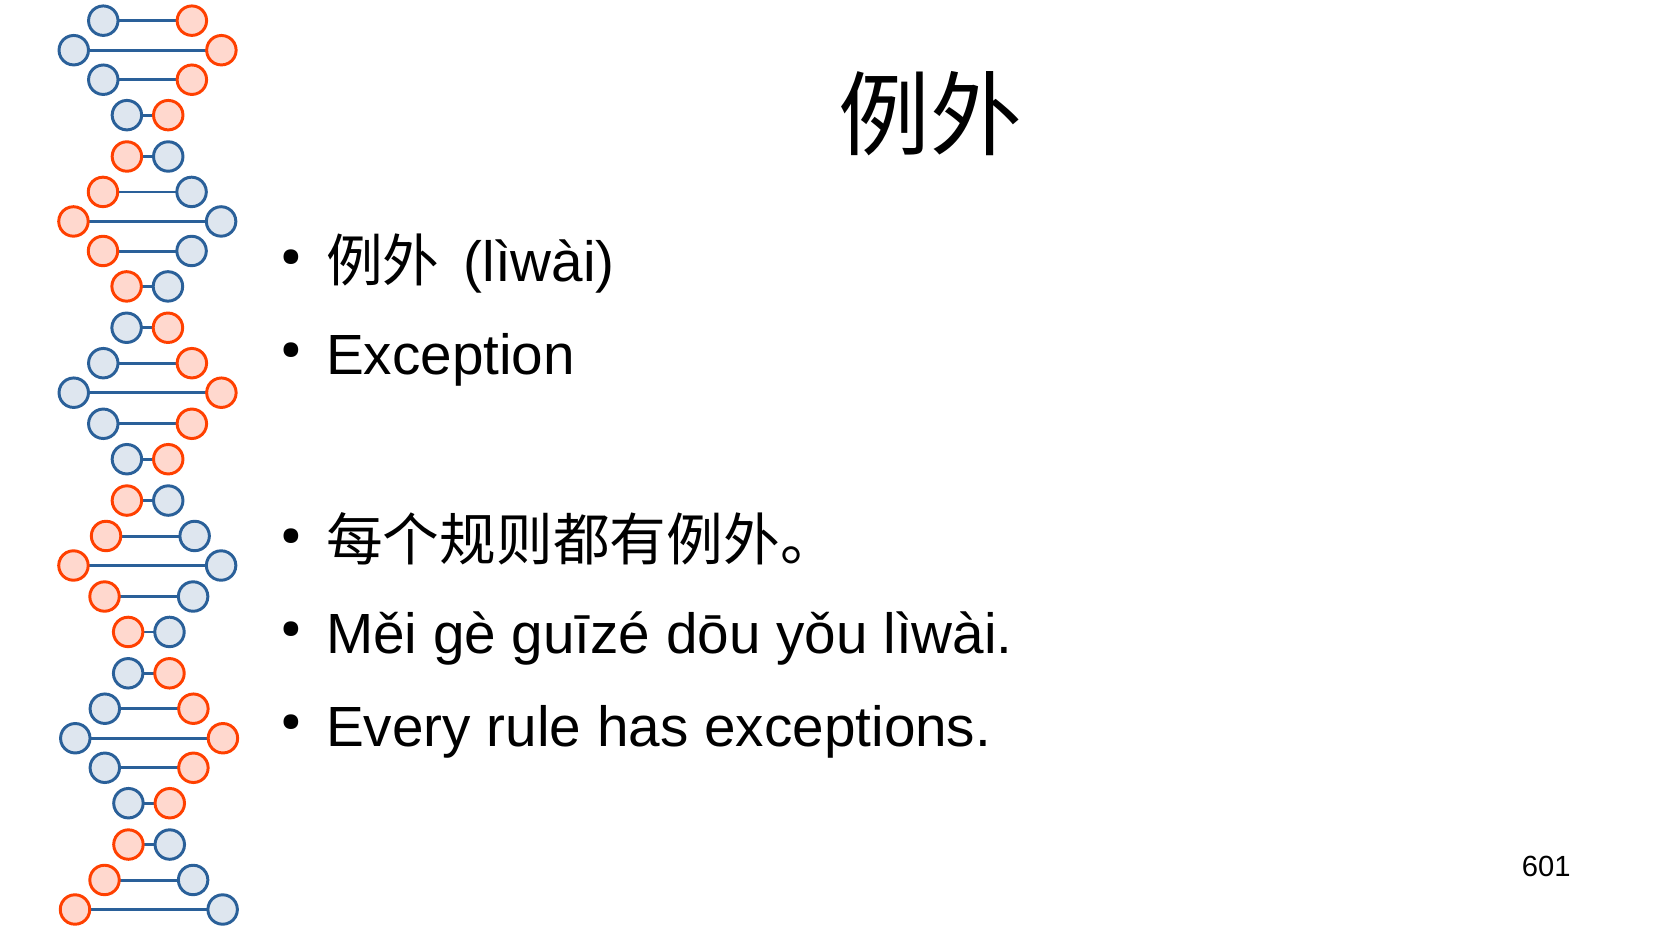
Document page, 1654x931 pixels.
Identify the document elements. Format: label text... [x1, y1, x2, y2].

list 例外 (lìwài) Exception 每个规则都有例外。 Měi gè guīzé dōu yǒu lìwài. Every rule has exceptions. [265, 224, 1595, 764]
title 例外 [265, 35, 1595, 189]
